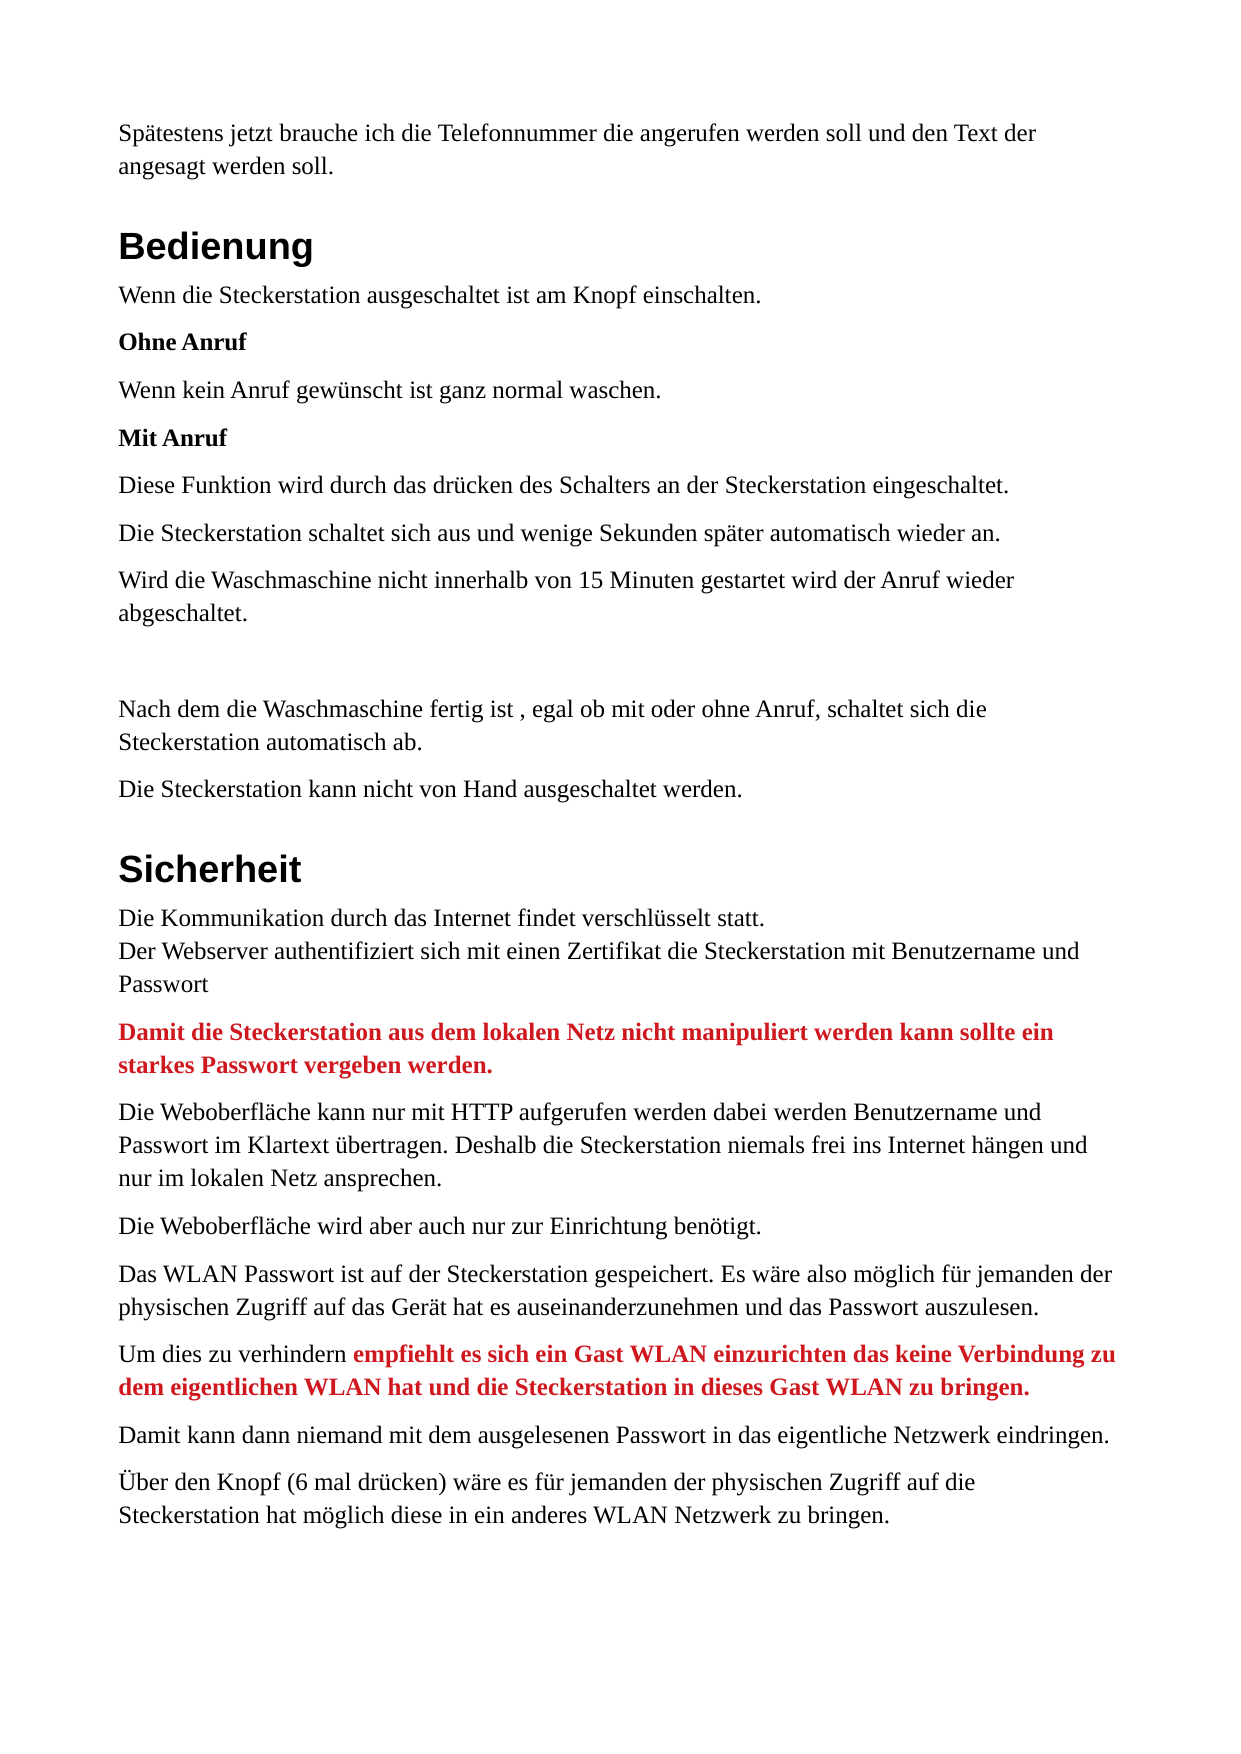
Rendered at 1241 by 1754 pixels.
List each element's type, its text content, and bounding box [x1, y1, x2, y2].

text Spätestens jetzt brauche ich die Telefonnummer die angerufen werden soll und den Text der angesagt werden soll. [118, 118, 1122, 180]
text Damit kann dann niemand mit dem ausgelesenen Passwort in das eigentliche Netzwerk eindringen. [118, 1420, 1122, 1449]
subtitle Sicherheit [118, 847, 1122, 891]
text Wenn kein Anruf gewünscht ist ganz normal waschen. [118, 375, 1122, 404]
text Das WLAN Passwort ist auf der Steckerstation gespeichert. Es wäre also möglich für jemanden der physischen Zugriff auf das Gerät hat es auseinanderzunehmen und das Passwort auszulesen. [118, 1259, 1122, 1320]
text Die Kommunikation durch das Internet findet verschlüsselt statt. Der Webserver authentifiziert sich mit einen Zertifikat die Steckerstation mit Benutzername und Passwort [118, 903, 1122, 998]
subtitle Bedienung [118, 224, 1122, 267]
text Die Weboberfläche wird aber auch nur zur Einrichtung benötigt. [118, 1211, 1122, 1240]
text Diese Funktion wird durch das drücken des Schalters an der Steckerstation eingeschaltet. [118, 470, 1122, 499]
text Wenn die Steckerstation ausgeschaltet ist am Knopf einschalten. [118, 280, 1122, 309]
text Die Steckerstation schaltet sich aus und wenige Sekunden später automatisch wieder an. [118, 518, 1122, 547]
text Ohne Anruf [118, 327, 1122, 356]
text Wird die Waschmaschine nicht innerhalb von 15 Minuten gestartet wird der Anruf wieder abgeschaltet. [118, 566, 1122, 627]
text Über den Knopf (6 mal drücken) wäre es für jemanden der physischen Zugriff auf die Steckerstation hat möglich diese in ein anderes WLAN Netzwerk zu bringen. [118, 1467, 1122, 1529]
text Mit Anruf [118, 423, 1122, 451]
text Die Steckerstation kann nicht von Hand ausgeschaltet werden. [118, 774, 1122, 803]
text Nach dem die Waschmaschine fertig ist , egal ob mit oder ohne Anruf, schaltet sich die Steckerstation automatisch ab. [118, 694, 1122, 756]
text Um dies zu verhindern empfiehlt es sich ein Gast WLAN einzurichten das keine Verbindung zu dem eigentlichen WLAN hat und die Steckerstation in dieses Gast WLAN zu bringen. [118, 1339, 1122, 1401]
text Die Weboberfläche kann nur mit HTTP aufgerufen werden dabei werden Benutzername und Passwort im Klartext übertragen. Deshalb die Steckerstation niemals frei ins Internet hängen und nur im lokalen Netz ansprechen. [118, 1097, 1122, 1192]
text Damit die Steckerstation aus dem lokalen Netz nicht manipuliert werden kann sollte ein starkes Passwort vergeben werden. [118, 1017, 1122, 1078]
